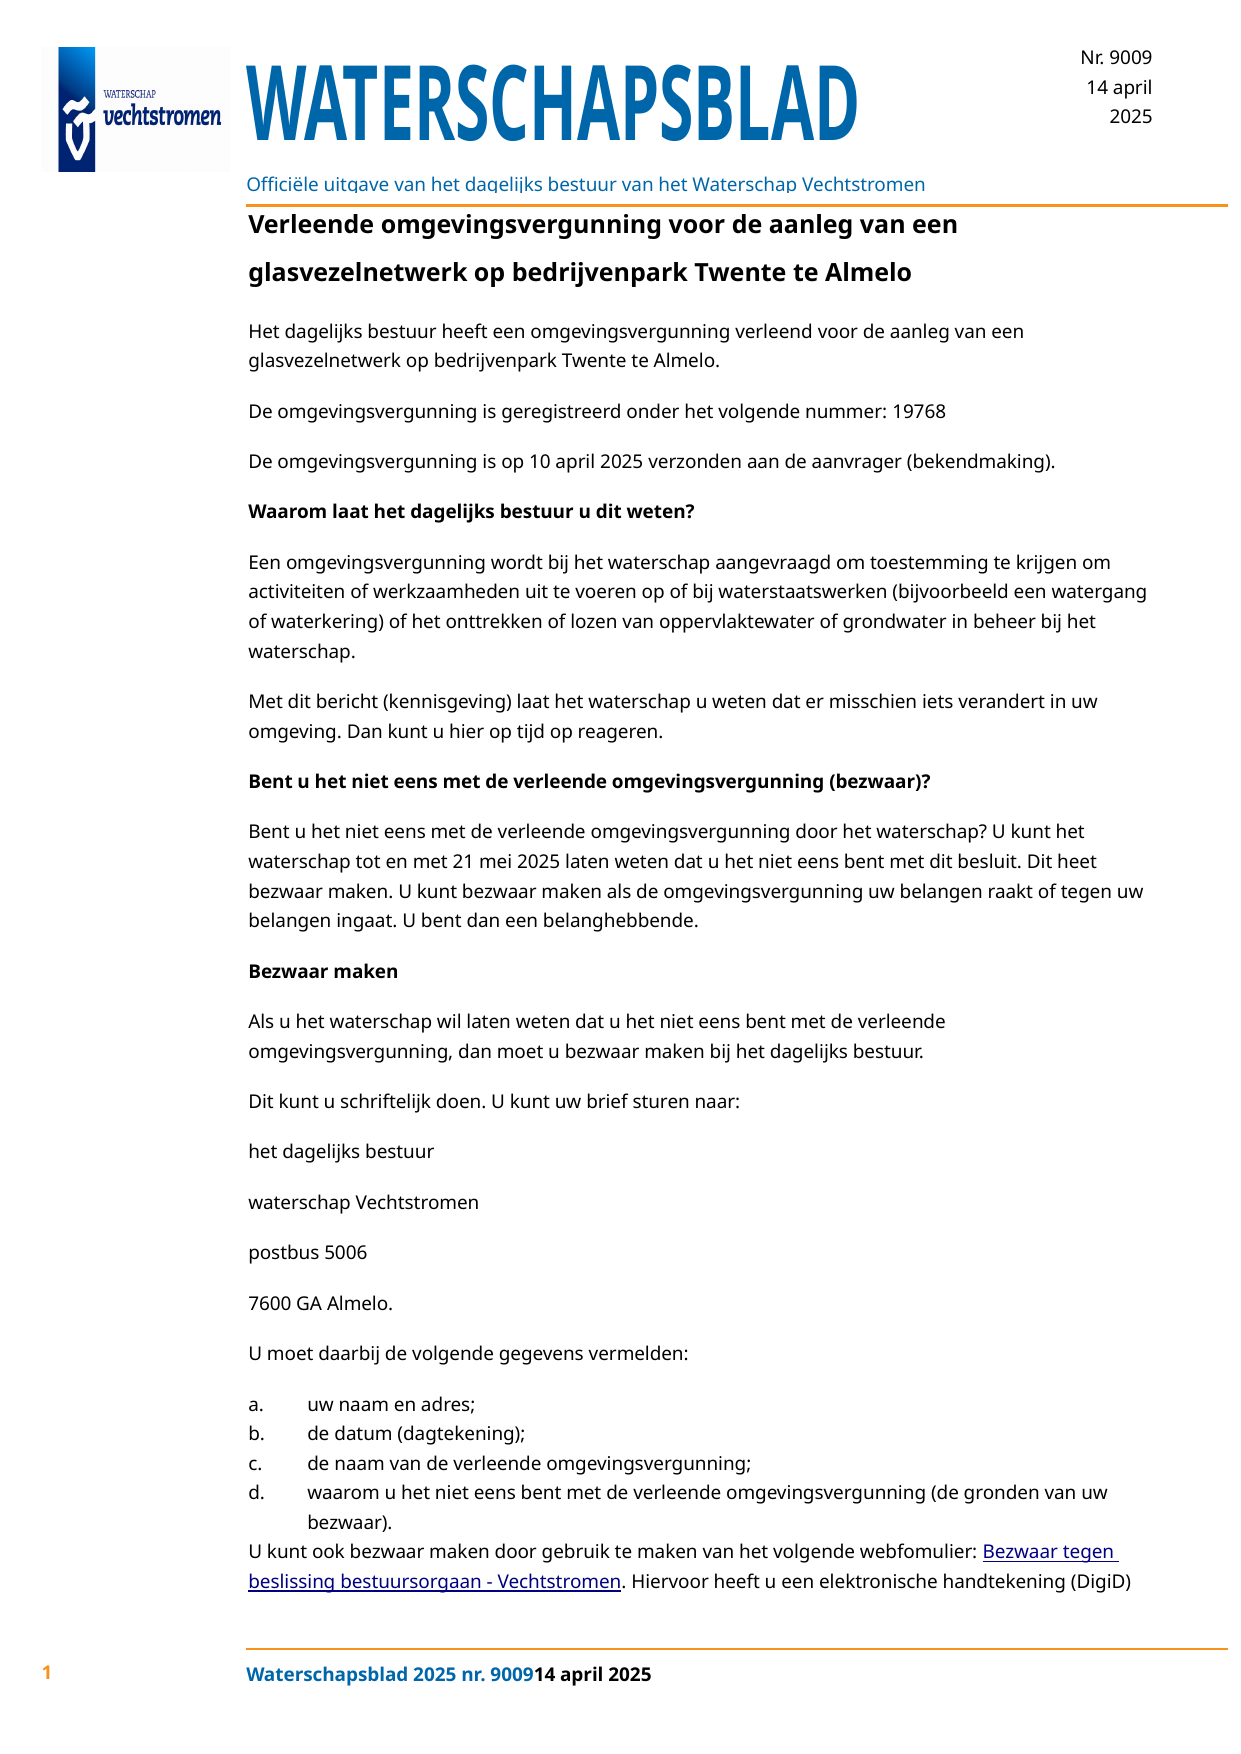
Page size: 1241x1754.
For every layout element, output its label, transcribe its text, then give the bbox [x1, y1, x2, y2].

list uw naam en adres; [248, 1391, 1152, 1417]
text Bent u het niet eens met de verleende omgevingsvergunning door het waterschap? U kunt het waterschap tot en met 21 mei 2025 laten weten dat u het niet eens bent met dit besluit. Dit heet bezwaar maken. U kunt bezwaar maken als de omgevingsvergunning uw belangen raakt of tegen uw belangen ingaat. U bent dan een belanghebbende. [248, 819, 1152, 933]
text Bezwaar maken [248, 958, 1152, 984]
text waterschap Vechtstromen [248, 1189, 1152, 1215]
text De omgevingsvergunning is geregistreerd onder het volgende nummer: 19768 [248, 398, 1152, 424]
text Als u het waterschap wil laten weten dat u het niet eens bent met de verleende omgevingsvergunning, dan moet u bezwaar maken bij het dagelijks bestuur. [248, 1008, 1152, 1064]
text 7600 GA Almelo. [248, 1290, 1152, 1316]
text Verleende omgevingsvergunning voor de aanleg van een glasvezelnetwerk op bedrijvenpark Twente te Almelo [248, 207, 1152, 288]
text Waarom laat het dagelijks bestuur u dit weten? [248, 499, 1152, 524]
text U moet daarbij de volgende gegevens vermelden: [248, 1340, 1152, 1366]
text Bent u het niet eens met de verleende omgevingsvergunning (bezwaar)? [248, 768, 1152, 794]
list de datum (dagtekening); [248, 1420, 1152, 1446]
list de naam van de verleende omgevingsvergunning; [248, 1450, 1152, 1476]
text het dagelijks bestuur [248, 1139, 1152, 1164]
text Met dit bericht (kennisgeving) laat het waterschap u weten dat er misschien iets verandert in uw omgeving. Dan kunt u hier op tijd op reageren. [248, 688, 1152, 744]
text postbus 5006 [248, 1239, 1152, 1265]
text Het dagelijks bestuur heeft een omgevingsvergunning verleend voor de aanleg van een glasvezelnetwerk op bedrijvenpark Twente te Almelo. [248, 318, 1152, 373]
text Dit kunt u schriftelijk doen. U kunt uw brief sturen naar: [248, 1088, 1152, 1114]
list waarom u het niet eens bent met de verleende omgevingsvergunning (de gronden van uw bezwaar). [248, 1479, 1152, 1535]
text Een omgevingsvergunning wordt bij het waterschap aangevraagd om toestemming te krijgen om activiteiten of werkzaamheden uit te voeren op of bij waterstaatswerken (bijvoorbeeld een watergang of waterkering) of het onttrekken of lozen van oppervlaktewater of grondwater in beheer bij het waterschap. [248, 549, 1152, 664]
text De omgevingsvergunning is op 10 april 2025 verzonden aan de aanvrager (bekendmaking). [248, 448, 1152, 474]
text U kunt ook bezwaar maken door gebruik te maken van het volgende webfomulier: Bezwaar tegen beslissing bestuursorgaan - Vechtstromen. Hiervoor heeft u een elektronische handtekening (DigiD) [248, 1539, 1152, 1594]
picture [41, 47, 231, 172]
